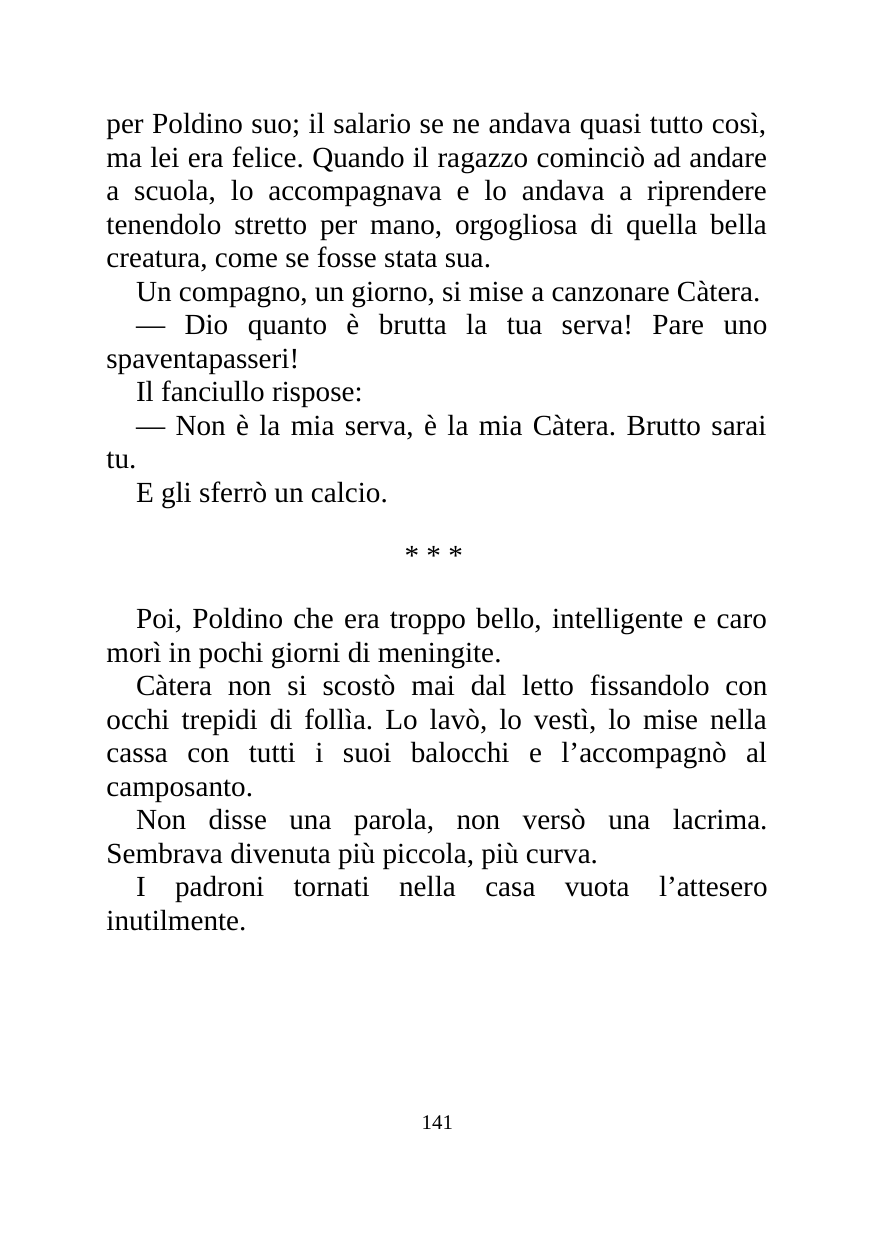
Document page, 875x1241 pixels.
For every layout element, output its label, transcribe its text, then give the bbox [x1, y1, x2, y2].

text Un compagno, un giorno, si mise a canzonare Càtera. [106, 274, 768, 307]
text I padroni tornati nella casa vuota l’attesero inutilmente. [106, 869, 768, 937]
text Non disse una parola, non versò una lacrima. Sembrava divenuta più piccola, più curva. [106, 802, 768, 869]
text Poi, Poldino che era troppo bello, intelligente e caro morì in pochi giorni di meningite. [106, 601, 768, 668]
text — Dio quanto è brutta la tua serva! Pare uno spaventapasseri! [106, 307, 768, 374]
text * * * [106, 538, 768, 572]
text Il fanciullo rispose: [106, 374, 768, 408]
text E gli sferrò un calcio. [106, 475, 768, 509]
text per Poldino suo; il salario se ne andava quasi tutto così, ma lei era felice. Quando il ragazzo cominciò ad andare a scuola, lo accompagnava e lo andava a riprendere tenendolo stretto per mano, orgogliosa di quella bella creatura, come se fosse stata sua. [106, 106, 768, 274]
text — Non è la mia serva, è la mia Càtera. Brutto sarai tu. [106, 408, 768, 475]
text Càtera non si scostò mai dal letto fissandolo con occhi trepidi di follìa. Lo lavò, lo vestì, lo mise nella cassa con tutti i suoi balocchi e l’accompagnò al camposanto. [106, 668, 768, 802]
